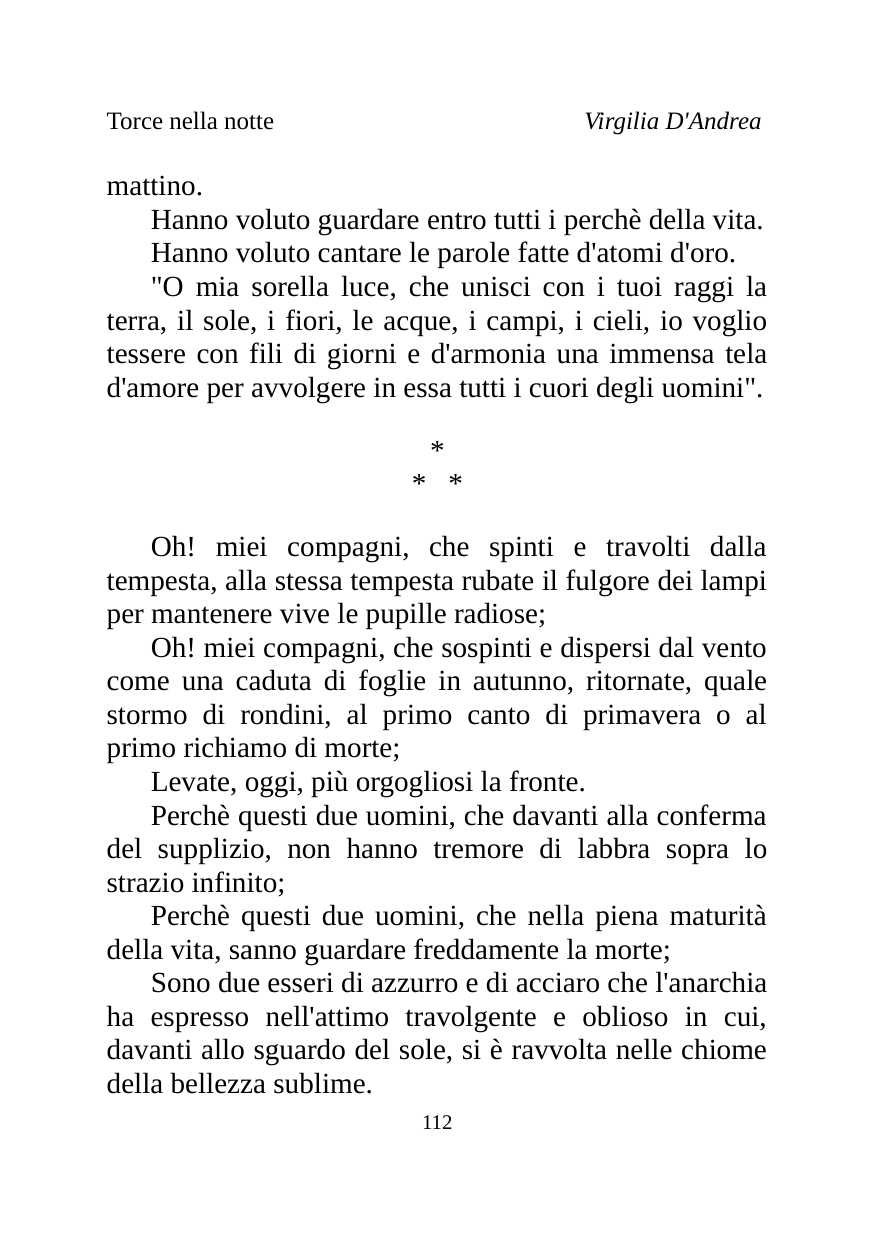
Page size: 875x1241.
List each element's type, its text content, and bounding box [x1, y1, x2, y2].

text Levate, oggi, più orgogliosi la fronte. [106, 764, 768, 798]
text "O mia sorella luce, che unisci con i tuoi raggi la terra, il sole, i fiori, le acque, i campi, i cieli, io voglio tessere con fili di giorni e d'armonia una immensa tela d'amore per avvolgere in essa tutti i cuori degli uomini". [106, 269, 768, 403]
text Hanno voluto cantare le parole fatte d'atomi d'oro. [106, 236, 768, 269]
text Perchè questi due uomini, che nella piena maturità della vita, sanno guardare freddamente la morte; [106, 898, 768, 965]
text Oh! miei compagni, che sospinti e dispersi dal vento come una caduta di foglie in autunno, ritornate, quale stormo di rondini, al primo canto di primavera o al primo richiamo di morte; [106, 630, 768, 764]
text Hanno voluto guardare entro tutti i perchè della vita. [106, 202, 768, 236]
text Oh! miei compagni, che spinti e travolti dalla tempesta, alla stessa tempesta rubate il fulgore dei lampi per mantenere vive le pupille radiose; [106, 529, 768, 630]
text Perchè questi due uomini, che davanti alla conferma del supplizio, non hanno tremore di labbra sopra lo strazio infinito; [106, 798, 768, 898]
text mattino. [106, 168, 768, 202]
text Sono due esseri di azzurro e di acciaro che l'anarchia ha espresso nell'attimo travolgente e oblioso in cui, davanti allo sguardo del sole, si è ravvolta nelle chiome della bellezza sublime. [106, 965, 768, 1099]
text * * * [106, 433, 768, 500]
